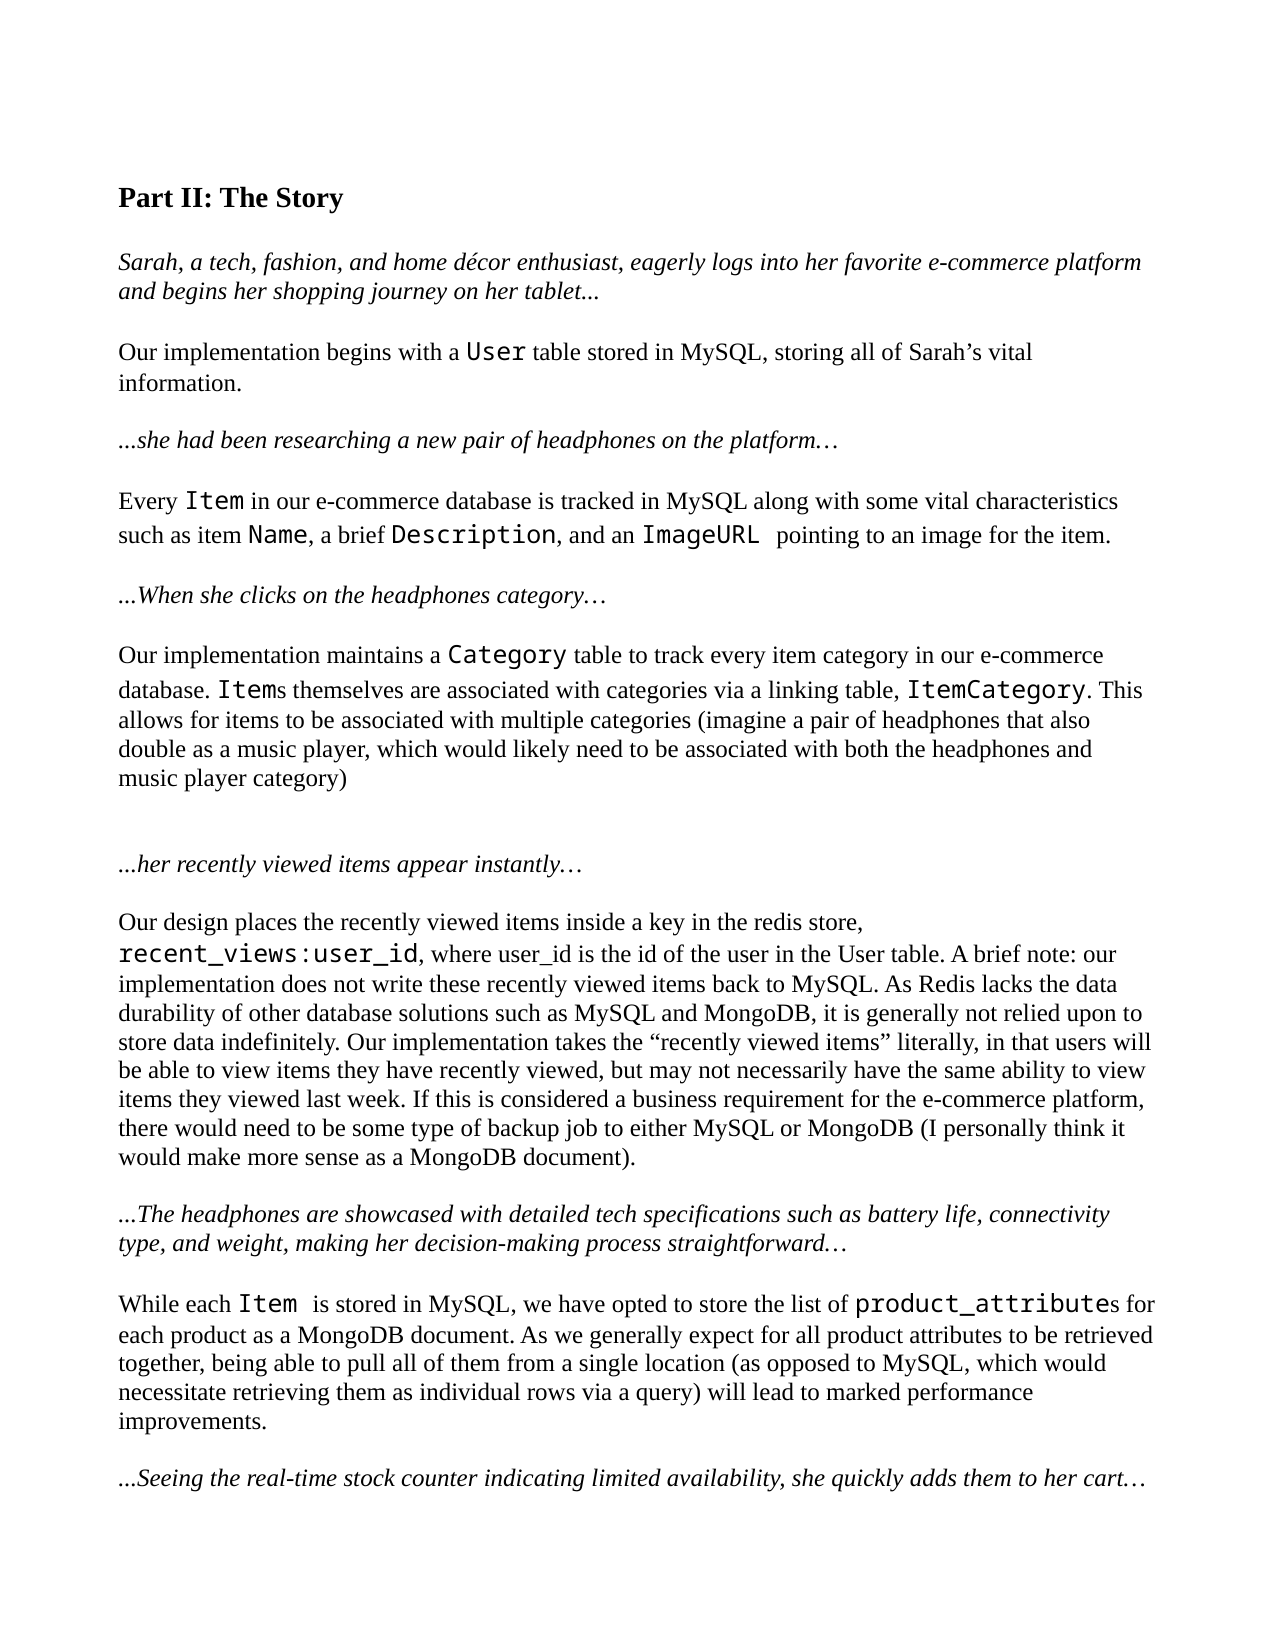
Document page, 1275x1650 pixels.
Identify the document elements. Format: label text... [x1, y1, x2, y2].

text ...she had been researching a new pair of headphones on the platform… [118, 425, 1157, 454]
text Our design places the recently viewed items inside a key in the redis store, recent_views:user_id, where user_id is the id of the user in the User table. A brief note: our implementation does not write these recently viewed items back to MySQL. As Redis lacks the data durability of other database solutions such as MySQL and MongoDB, it is generally not relied upon to store data indefinitely. Our implementation takes the “recently viewed items” literally, in that users will be able to view items they have recently viewed, but may not necessarily have the same ability to view items they viewed last week. If this is considered a business requirement for the e-commerce platform, there would need to be some type of backup job to either MySQL or MongoDB (I personally think it would make more sense as a MongoDB document). [118, 907, 1157, 1171]
text ...When she clicks on the headphones category… [118, 580, 1157, 608]
text Our implementation maintains a Category table to track every item category in our e-commerce database. Items themselves are associated with categories via a linking table, ItemCategory. This allows for items to be associated with multiple categories (imagine a pair of headphones that also double as a music player, which would likely need to be associated with both the headphones and music player category) [118, 637, 1157, 792]
text ...Seeing the real-time stock counter indicating limited availability, she quickly adds them to her cart… [118, 1463, 1157, 1492]
text ...her recently viewed items appear instantly… [118, 849, 1157, 878]
text Sarah, a tech, fashion, and home décor enthusiast, eagerly logs into her favorite e-commerce platform and begins her shopping journey on her tablet... [118, 247, 1157, 305]
text Part II: The Story [118, 180, 1157, 214]
text Every Item in our e-commerce database is tracked in MySQL along with some vital characteristics such as item Name, a brief Description, and an ImageURL pointing to an image for the item. [118, 483, 1157, 551]
text ...The headphones are showcased with detailed tech specifications such as battery life, connectivity type, and weight, making her decision-making process straightforward… [118, 1199, 1157, 1257]
text While each Item is stored in MySQL, we have opted to store the list of product_attributes for each product as a MongoDB document. As we generally expect for all product attributes to be retrieved together, being able to pull all of them from a single location (as opposed to MySQL, which would necessitate retrieving them as individual rows via a query) will lead to marked performance improvements. [118, 1286, 1157, 1435]
text Our implementation begins with a User table stored in MySQL, storing all of Sarah’s vital information. [118, 334, 1157, 397]
